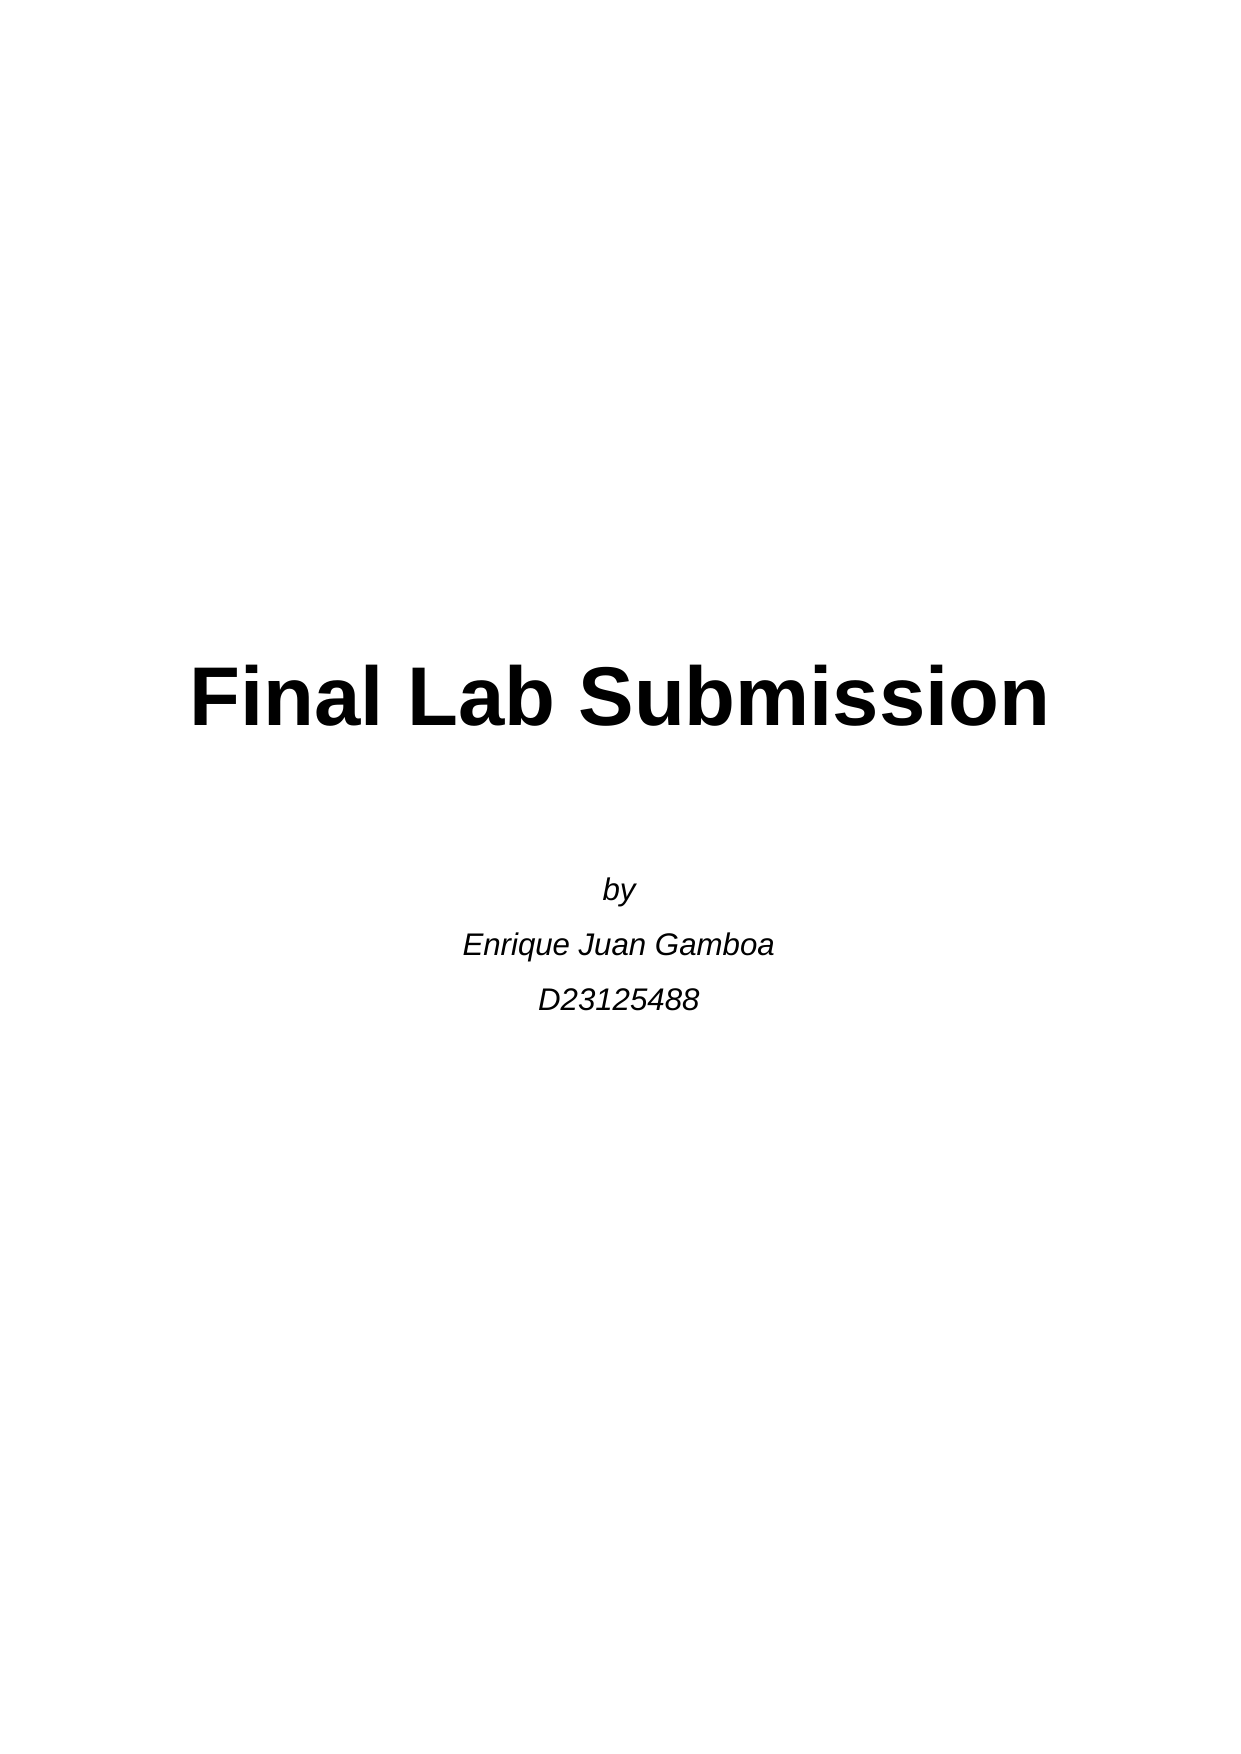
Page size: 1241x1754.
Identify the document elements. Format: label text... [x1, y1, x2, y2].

subtitle D23125488 [118, 981, 1122, 1017]
subtitle by [118, 871, 1122, 907]
title Final Lab Submission [118, 647, 1122, 743]
subtitle Enrique Juan Gamboa [118, 926, 1122, 962]
